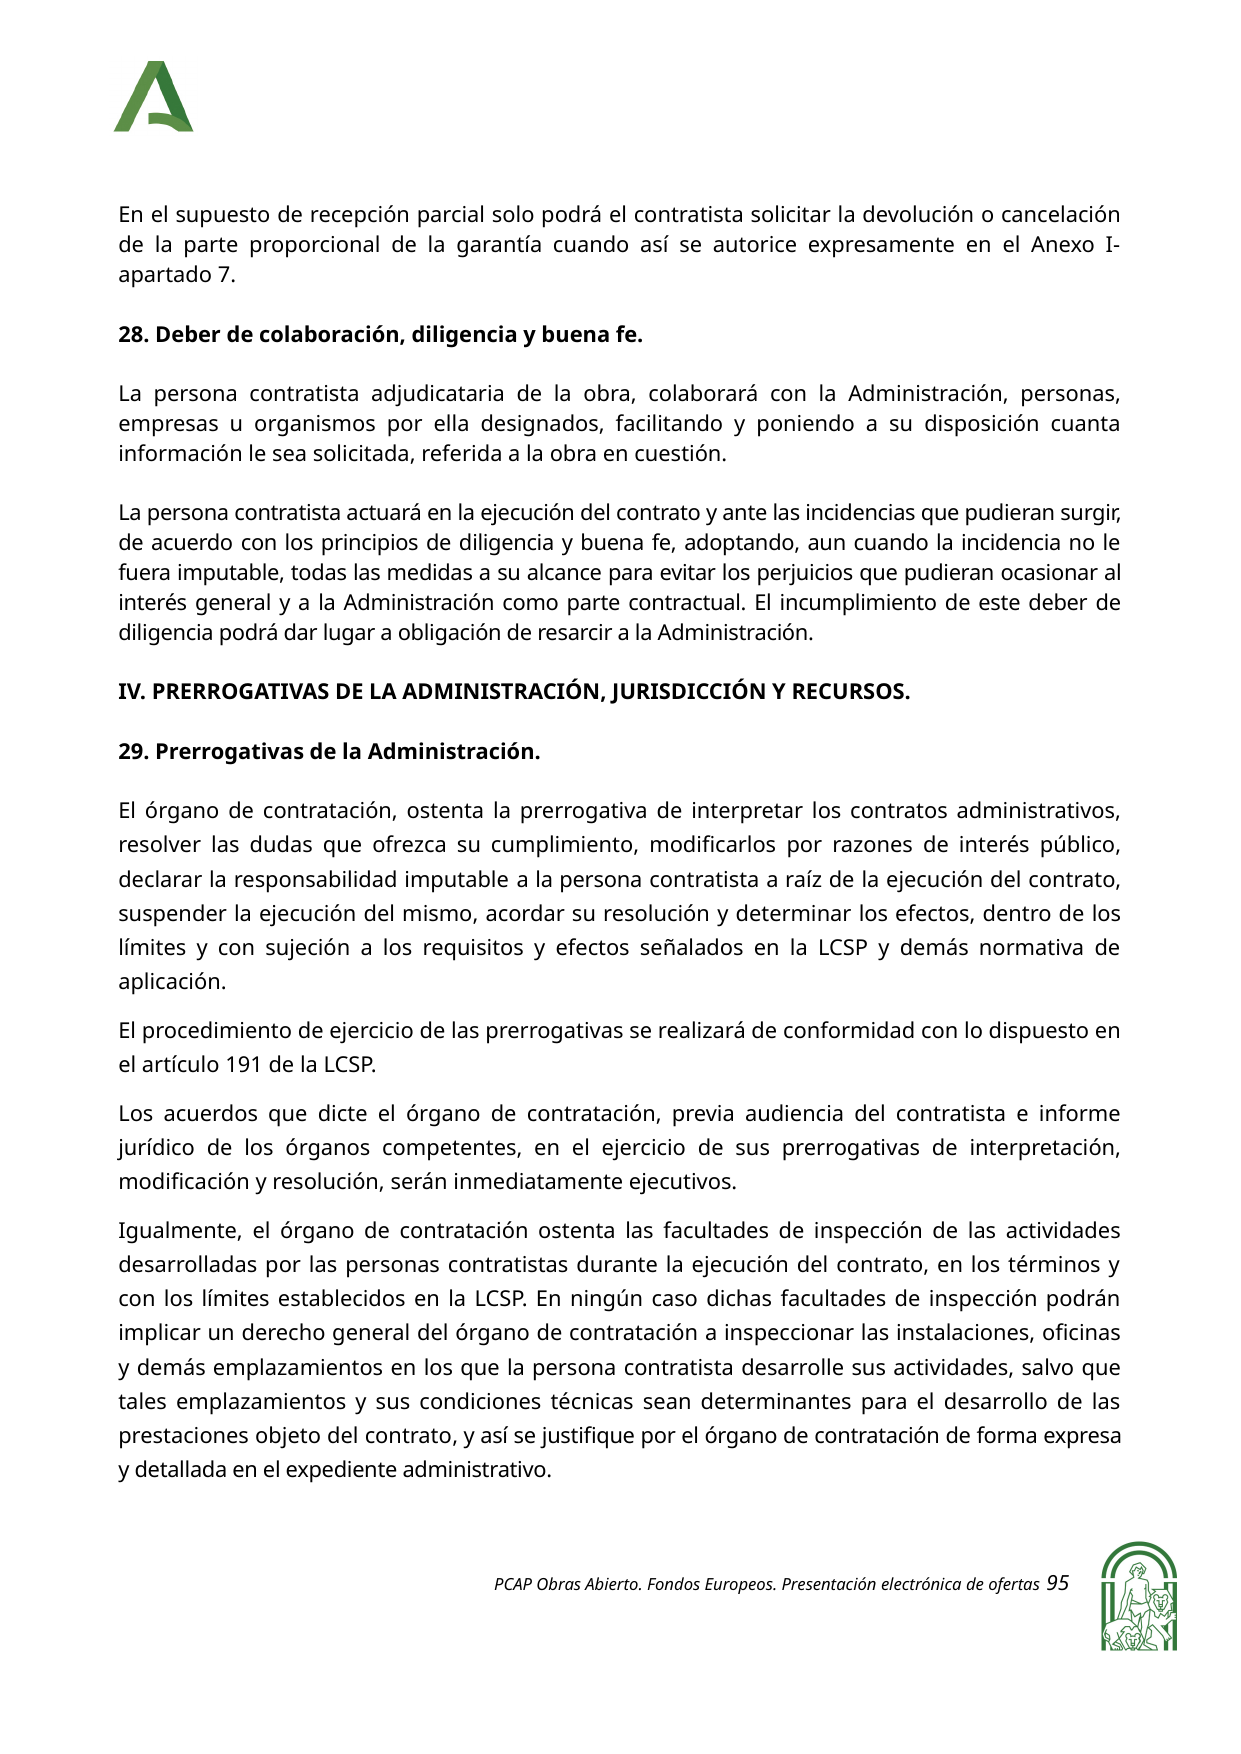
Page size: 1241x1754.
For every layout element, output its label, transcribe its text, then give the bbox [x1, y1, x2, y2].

picture [1100, 1540, 1178, 1652]
text La persona contratista actuará en la ejecución del contrato y ante las incidencias que pudieran surgir, de acuerdo con los principios de diligencia y buena fe, adoptando, aun cuando la incidencia no le fuera imputable, todas las medidas a su alcance para evitar los perjuicios que pudieran ocasionar al interés general y a la Administración como parte contractual. El incumplimiento de este deber de diligencia podrá dar lugar a obligación de resarcir a la Administración. [118, 497, 1122, 646]
text El órgano de contratación, ostenta la prerrogativa de interpretar los contratos administrativos, resolver las dudas que ofrezca su cumplimiento, modificarlos por razones de interés público, declarar la responsabilidad imputable a la persona contratista a raíz de la ejecución del contrato, suspender la ejecución del mismo, acordar su resolución y determinar los efectos, dentro de los límites y con sujeción a los requisitos y efectos señalados en la LCSP y demás normativa de aplicación. [118, 795, 1122, 996]
subtitle 28. Deber de colaboración, diligencia y buena fe. [118, 319, 1122, 348]
subtitle 29. Prerrogativas de la Administración. [118, 736, 1122, 766]
text Los acuerdos que dicte el órgano de contratación, previa audiencia del contratista e informe jurídico de los órganos competentes, en el ejercicio de sus prerrogativas de interpretación, modificación y resolución, serán inmediatamente ejecutivos. [118, 1098, 1122, 1196]
picture [109, 56, 198, 136]
text Igualmente, el órgano de contratación ostenta las facultades de inspección de las actividades desarrolladas por las personas contratistas durante la ejecución del contrato, en los términos y con los límites establecidos en la LCSP. En ningún caso dichas facultades de inspección podrán implicar un derecho general del órgano de contratación a inspeccionar las instalaciones, oficinas y demás emplazamientos en los que la persona contratista desarrolle sus actividades, salvo que tales emplazamientos y sus condiciones técnicas sean determinantes para el desarrollo de las prestaciones objeto del contrato, y así se justifique por el órgano de contratación de forma expresa y detallada en el expediente administrativo. [118, 1215, 1122, 1484]
text La persona contratista adjudicataria de la obra, colaborará con la Administración, personas, empresas u organismos por ella designados, facilitando y poniendo a su disposición cuanta información le sea solicitada, referida a la obra en cuestión. [118, 378, 1122, 468]
text En el supuesto de recepción parcial solo podrá el contratista solicitar la devolución o cancelación de la parte proporcional de la garantía cuando así se autorice expresamente en el Anexo I-apartado 7. [118, 199, 1122, 289]
subtitle IV. PRERROGATIVAS DE LA ADMINISTRACIÓN, JURISDICCIÓN Y RECURSOS. [118, 676, 1122, 706]
text El procedimiento de ejercicio de las prerrogativas se realizará de conformidad con lo dispuesto en el artículo 191 de la LCSP. [118, 1015, 1122, 1079]
